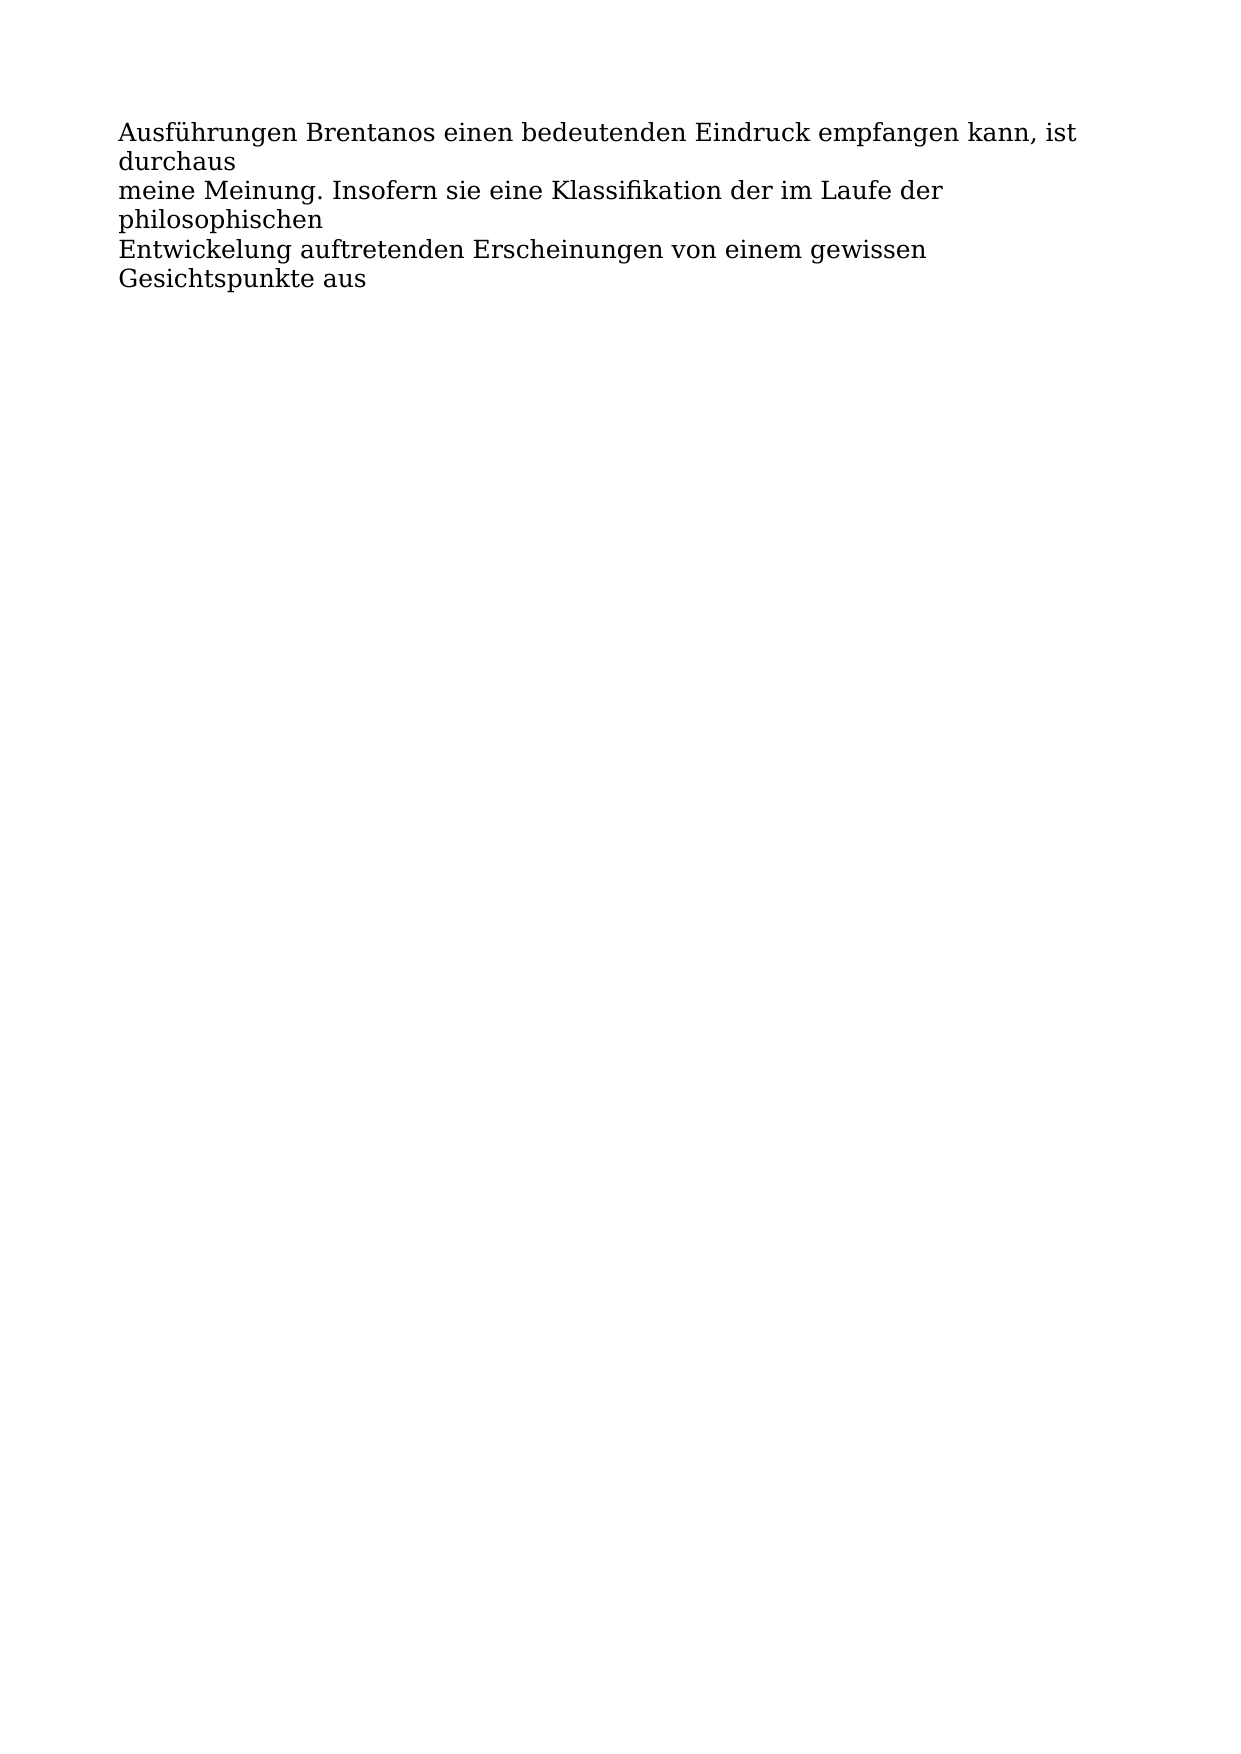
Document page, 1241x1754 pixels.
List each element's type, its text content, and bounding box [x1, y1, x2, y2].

text Ausführungen Brentanos einen bedeutenden Eindruck empfangen kann, ist durchaus [118, 118, 1122, 176]
text meine Meinung. Insofern sie eine Klassifikation der im Laufe der philosophischen [118, 176, 1122, 235]
text Entwickelung auftretenden Erscheinungen von einem gewissen Gesichtspunkte aus [118, 235, 1122, 293]
